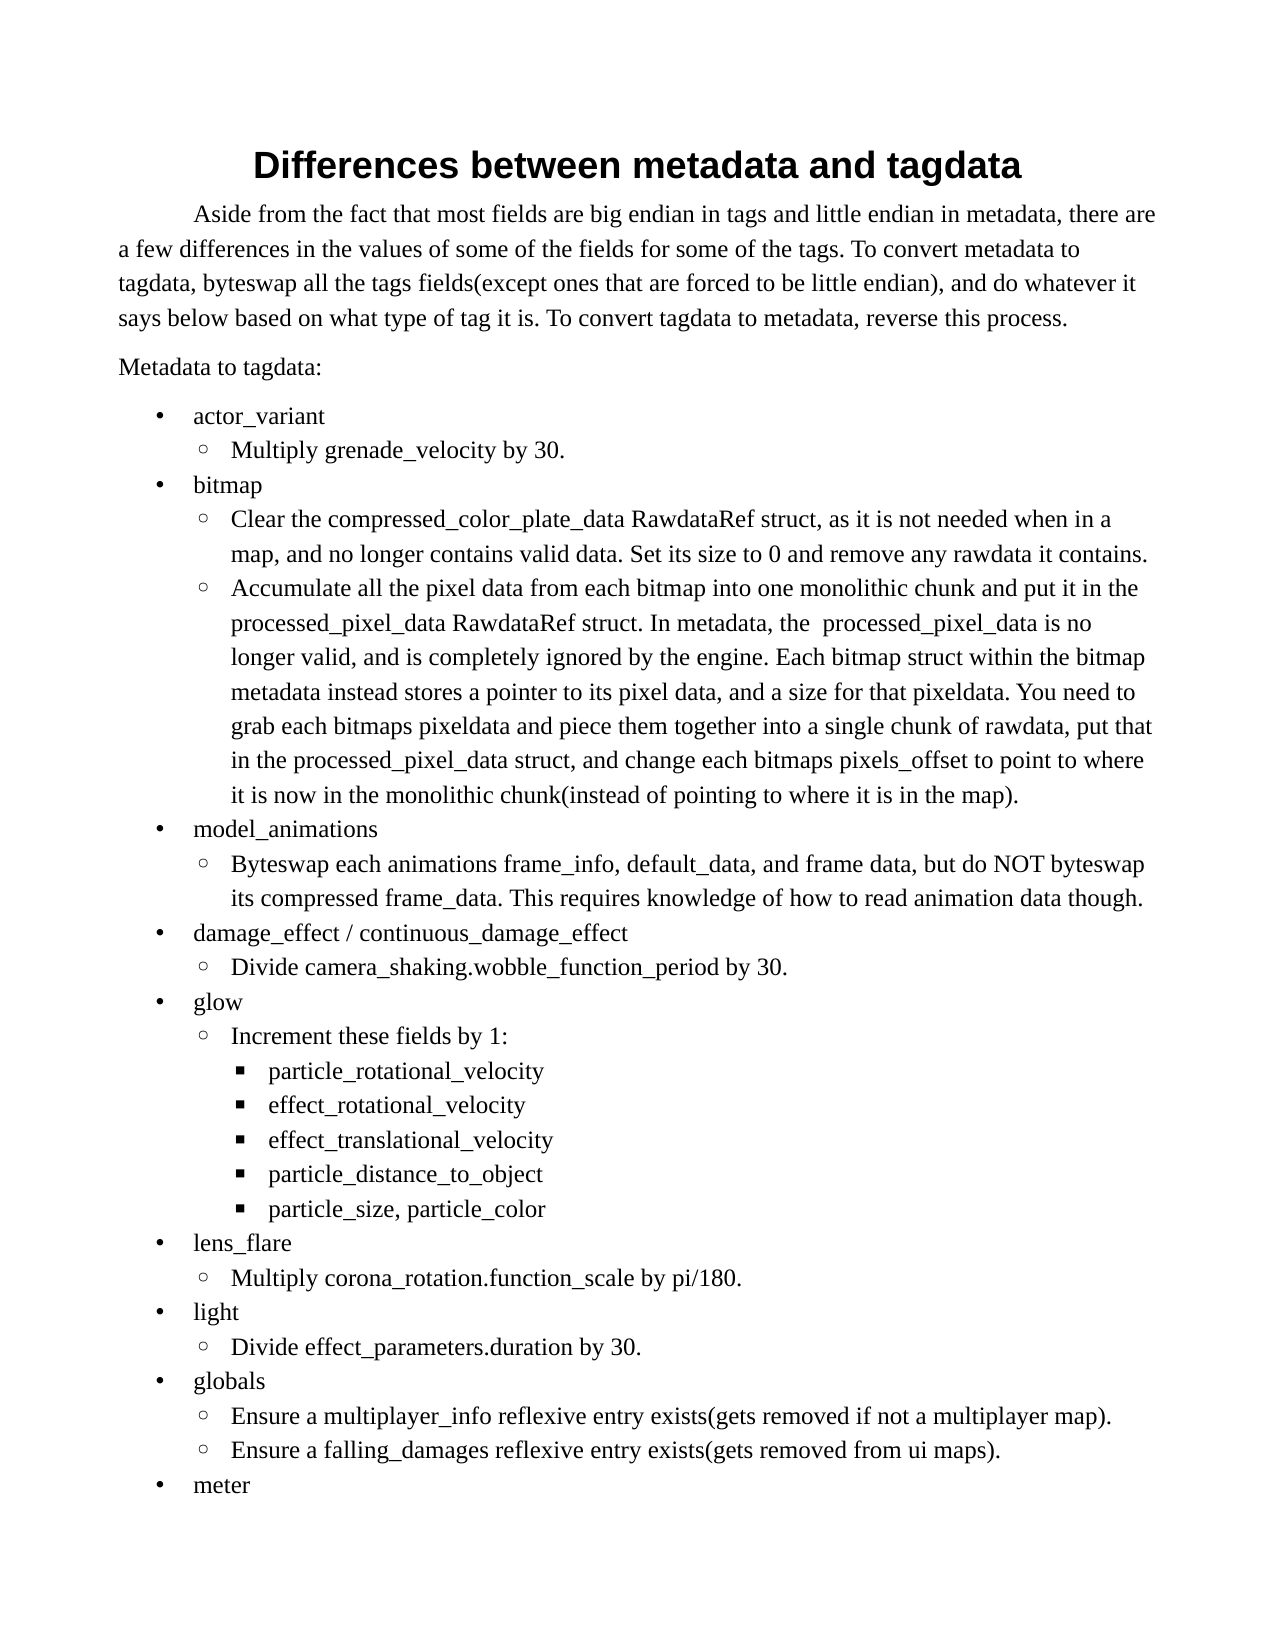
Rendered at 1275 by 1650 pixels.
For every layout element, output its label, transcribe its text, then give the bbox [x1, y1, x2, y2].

list damage_effect / continuous_damage_effect [156, 918, 1157, 947]
list Increment these fields by 1: [193, 1021, 1157, 1050]
list Accumulate all the pixel data from each bitmap into one monolithic chunk and put it in the processed_pixel_data RawdataRef struct. In metadata, the processed_pixel_data is no longer valid, and is completely ignored by the engine. Each bitmap struct within the bitmap metadata instead stores a pointer to its pixel data, and a size for that pixeldata. You need to grab each bitmaps pixeldata and piece them together into a single chunk of rawdata, put that in the processed_pixel_data struct, and change each bitmaps pixels_offset to point to where it is now in the monolithic chunk(instead of pointing to where it is in the map). [193, 573, 1157, 809]
list bitmap [156, 470, 1157, 498]
list Ensure a falling_damages reflexive entry exists(gets removed from ui maps). [193, 1435, 1157, 1464]
list meter [156, 1470, 1157, 1498]
list model_animations [156, 814, 1157, 843]
list lens_flare [156, 1228, 1157, 1257]
list particle_size, particle_color [231, 1194, 1157, 1223]
list globals [156, 1366, 1157, 1395]
list Multiply grenade_velocity by 30. [193, 435, 1157, 464]
list Byteswap each animations frame_info, default_data, and frame data, but do NOT byteswap its compressed frame_data. This requires knowledge of how to read animation data though. [193, 849, 1157, 912]
list actor_variant [156, 401, 1157, 429]
list Divide camera_shaking.wobble_function_period by 30. [193, 952, 1157, 981]
list light [156, 1297, 1157, 1326]
list Divide effect_parameters.duration by 30. [193, 1332, 1157, 1361]
list particle_rotational_velocity [231, 1056, 1157, 1085]
subtitle Differences between metadata and tagdata [118, 143, 1157, 187]
list particle_distance_to_object [231, 1159, 1157, 1188]
text Metadata to tagdata: [118, 352, 1157, 381]
list effect_rotational_velocity [231, 1090, 1157, 1119]
list Multiply corona_rotation.function_scale by pi/180. [193, 1263, 1157, 1292]
list glow [156, 987, 1157, 1016]
list Ensure a multiplayer_info reflexive entry exists(gets removed if not a multiplayer map). [193, 1401, 1157, 1429]
text Aside from the fact that most fields are big endian in tags and little endian in metadata, there are a few differences in the values of some of the fields for some of the tags. To convert metadata to tagdata, byteswap all the tags fields(except ones that are forced to be little endian), and do whatever it says below based on what type of tag it is. To convert tagdata to metadata, reverse this process. [118, 199, 1157, 331]
list effect_translational_velocity [231, 1125, 1157, 1154]
list Clear the compressed_color_plate_data RawdataRef struct, as it is not needed when in a map, and no longer contains valid data. Set its size to 0 and remove any rawdata it contains. [193, 504, 1157, 567]
